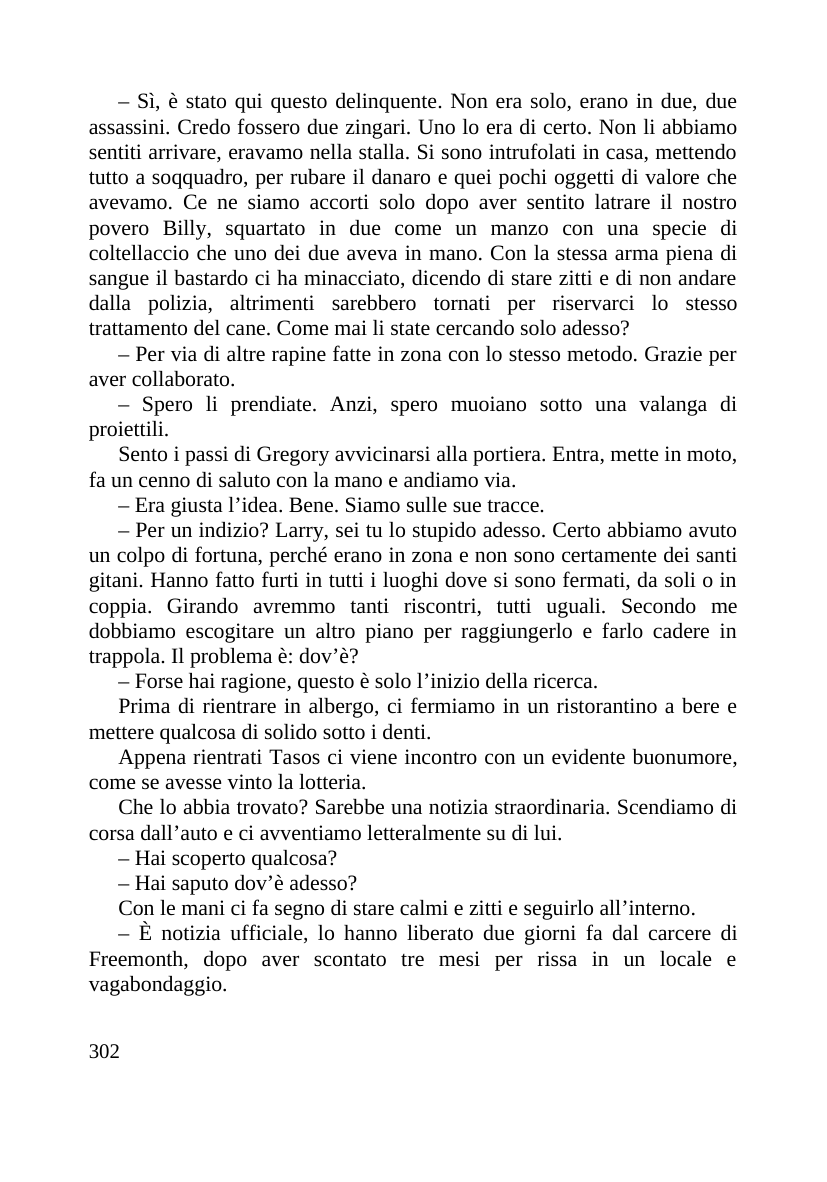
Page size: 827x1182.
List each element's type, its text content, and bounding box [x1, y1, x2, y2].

text – Per via di altre rapine fatte in zona con lo stesso metodo. Grazie per aver collaborato. [88, 341, 738, 391]
text – Sì, è stato qui questo delinquente. Non era solo, erano in due, due assassini. Credo fossero due zingari. Uno lo era di certo. Non li abbiamo sentiti arrivare, eravamo nella stalla. Si sono intrufolati in casa, mettendo tutto a soqquadro, per rubare il danaro e quei pochi oggetti di valore che avevamo. Ce ne siamo accorti solo dopo aver sentito latrare il nostro povero Billy, squartato in due come un manzo con una specie di coltellaccio che uno dei due aveva in mano. Con la stessa arma piena di sangue il bastardo ci ha minacciato, dicendo di stare zitti e di non andare dalla polizia, altrimenti sarebbero tornati per riservarci lo stesso trattamento del cane. Come mai li state cercando solo adesso? [88, 88, 738, 341]
text Appena rientrati Tasos ci viene incontro con un evidente buonumore, come se avesse vinto la lotteria. [88, 744, 738, 794]
text – Hai saputo dov’è adesso? [88, 870, 738, 895]
text – Spero li prendiate. Anzi, spero muoiano sotto una valanga di proiettili. [88, 391, 738, 441]
text – È notizia ufficiale, lo hanno liberato due giorni fa dal carcere di Freemonth, dopo aver scontato tre mesi per rissa in un locale e vagabondaggio. [88, 920, 738, 996]
text Prima di rientrare in albergo, ci fermiamo in un ristorantino a bere e mettere qualcosa di solido sotto i denti. [88, 693, 738, 744]
text – Forse hai ragione, questo è solo l’inizio della ricerca. [88, 668, 738, 693]
text Che lo abbia trovato? Sarebbe una notizia straordinaria. Scendiamo di corsa dall’auto e ci avventiamo letteralmente su di lui. [88, 794, 738, 845]
text – Era giusta l’idea. Bene. Siamo sulle sue tracce. [88, 492, 738, 517]
text Con le mani ci fa segno di stare calmi e zitti e seguirlo all’interno. [88, 895, 738, 920]
text Sento i passi di Gregory avvicinarsi alla portiera. Entra, mette in moto, fa un cenno di saluto con la mano e andiamo via. [88, 441, 738, 492]
text – Per un indizio? Larry, sei tu lo stupido adesso. Certo abbiamo avuto un colpo di fortuna, perché erano in zona e non sono certamente dei santi gitani. Hanno fatto furti in tutti i luoghi dove si sono fermati, da soli o in coppia. Girando avremmo tanti riscontri, tutti uguali. Secondo me dobbiamo escogitare un altro piano per raggiungerlo e farlo cadere in trappola. Il problema è: dov’è? [88, 517, 738, 668]
text – Hai scoperto qualcosa? [88, 845, 738, 870]
